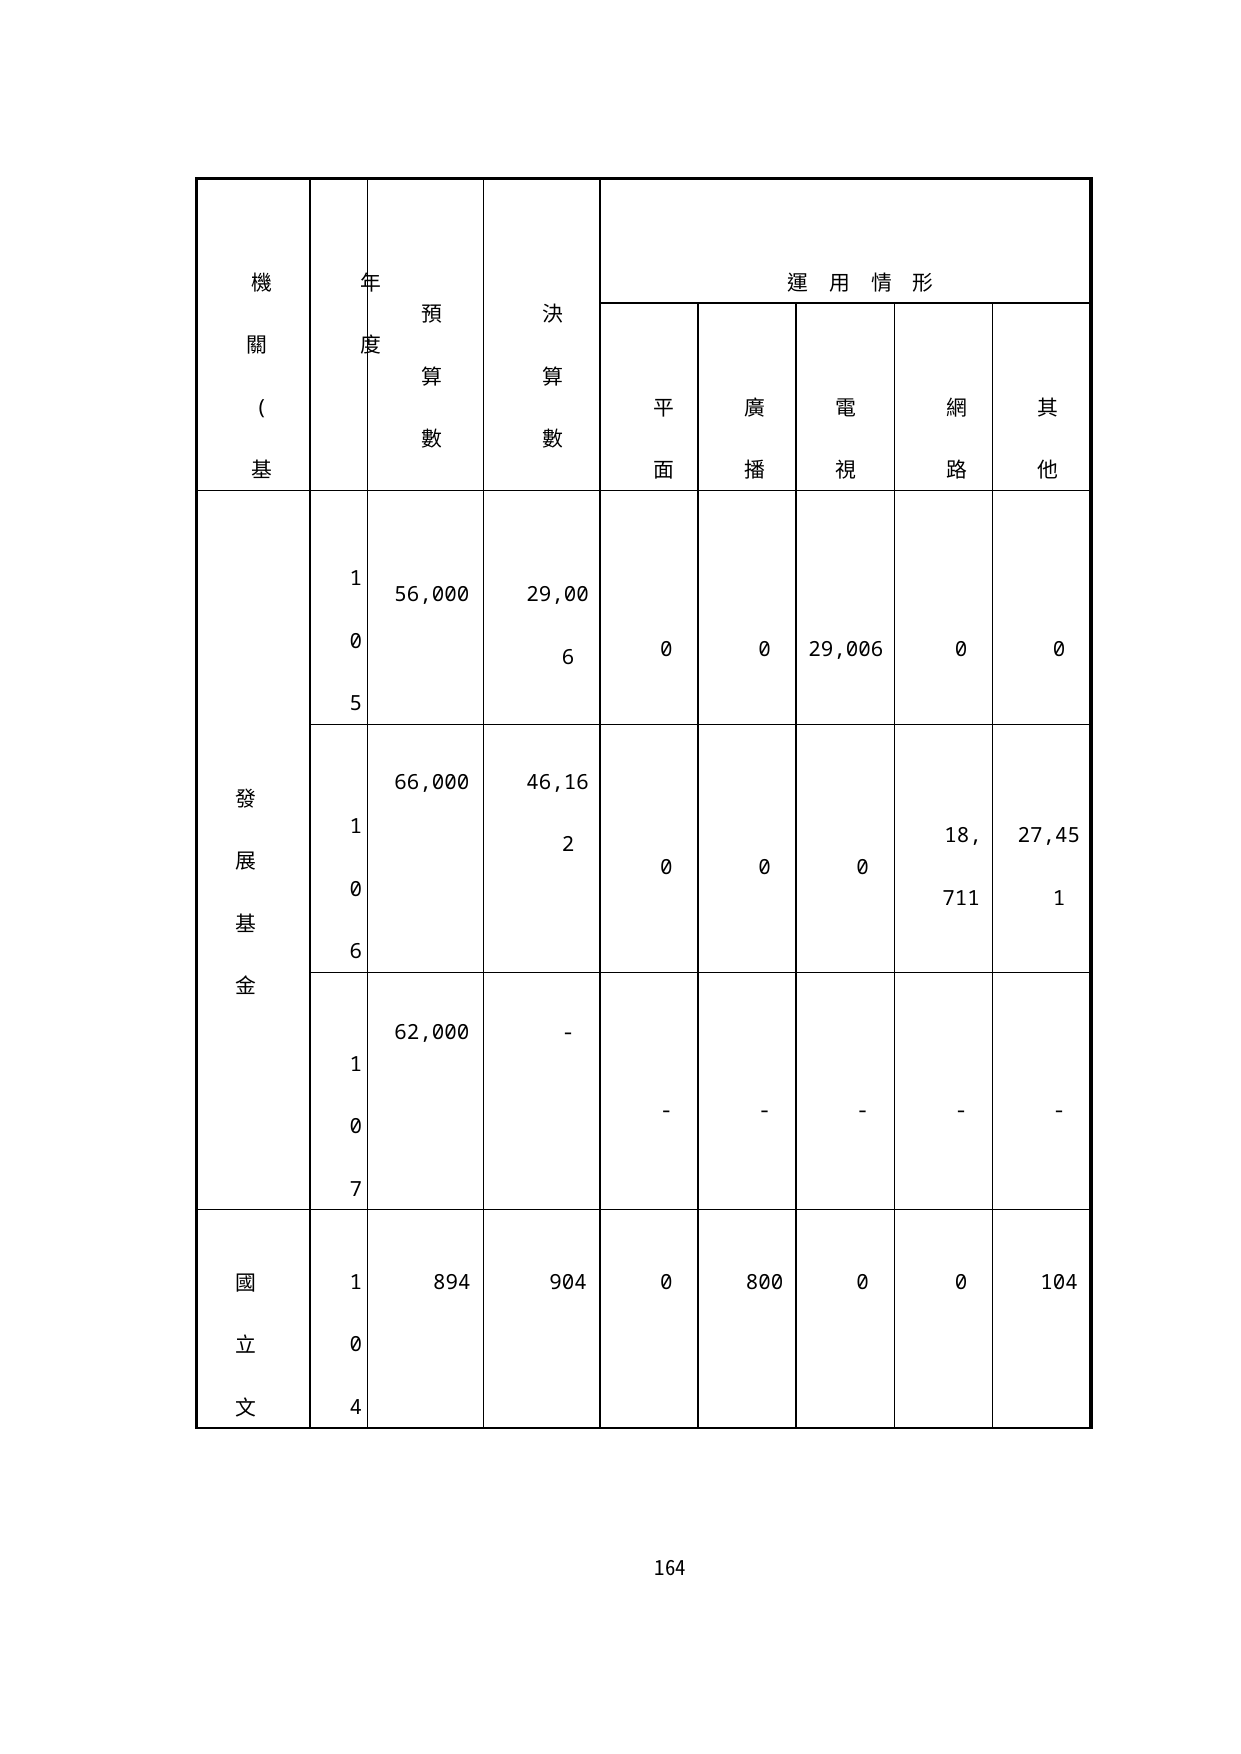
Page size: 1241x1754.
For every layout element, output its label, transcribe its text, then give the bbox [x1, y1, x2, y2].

table_cell 0 [895, 491, 992, 723]
table_cell 0 [601, 1210, 697, 1427]
table_cell 104 [311, 1210, 367, 1427]
table_cell 0 [699, 725, 795, 972]
table_cell 29,006 [484, 491, 599, 723]
table_cell 29,006 [797, 491, 894, 723]
table_cell 廣播 [699, 304, 795, 490]
table_cell 107 [311, 973, 367, 1209]
table_cell - [993, 973, 1089, 1209]
table_cell 發展基金 [198, 491, 309, 1209]
table_cell - [484, 973, 599, 1209]
table_cell 網路 [895, 304, 992, 490]
table_cell 0 [797, 725, 894, 972]
table_cell 27,451 [993, 725, 1089, 972]
table_cell - [699, 973, 795, 1209]
table_header 機關(基金)名稱 [198, 180, 309, 490]
table_cell 56,000 [368, 491, 483, 723]
table_cell 0 [601, 725, 697, 972]
table_cell 904 [484, 1210, 599, 1427]
table_cell 106 [311, 725, 367, 972]
table_header 決算數 [484, 180, 599, 490]
table_header 預算數 [368, 180, 483, 490]
table_cell - [797, 973, 894, 1209]
table_cell 62,000 [368, 973, 483, 1209]
table_cell 0 [699, 491, 795, 723]
table_cell 0 [601, 491, 697, 723]
table_cell 平面 [601, 304, 697, 490]
table_cell 104 [993, 1210, 1089, 1427]
table_cell 46,162 [484, 725, 599, 972]
table_cell 其他 [993, 304, 1089, 490]
table_cell 0 [895, 1210, 992, 1427]
table_cell 800 [699, 1210, 795, 1427]
table_header 年度 [311, 180, 367, 490]
table_cell 894 [368, 1210, 483, 1427]
table_cell 66,000 [368, 725, 483, 972]
table_cell 105 [311, 491, 367, 723]
table_header 運用情形 [601, 180, 1089, 302]
table_cell 國立文 [198, 1210, 309, 1427]
table_cell - [601, 973, 697, 1209]
table_cell 0 [797, 1210, 894, 1427]
table_cell 0 [993, 491, 1089, 723]
table_cell 電視 [797, 304, 894, 490]
table_cell 18,711 [895, 725, 992, 972]
table_cell - [895, 973, 992, 1209]
